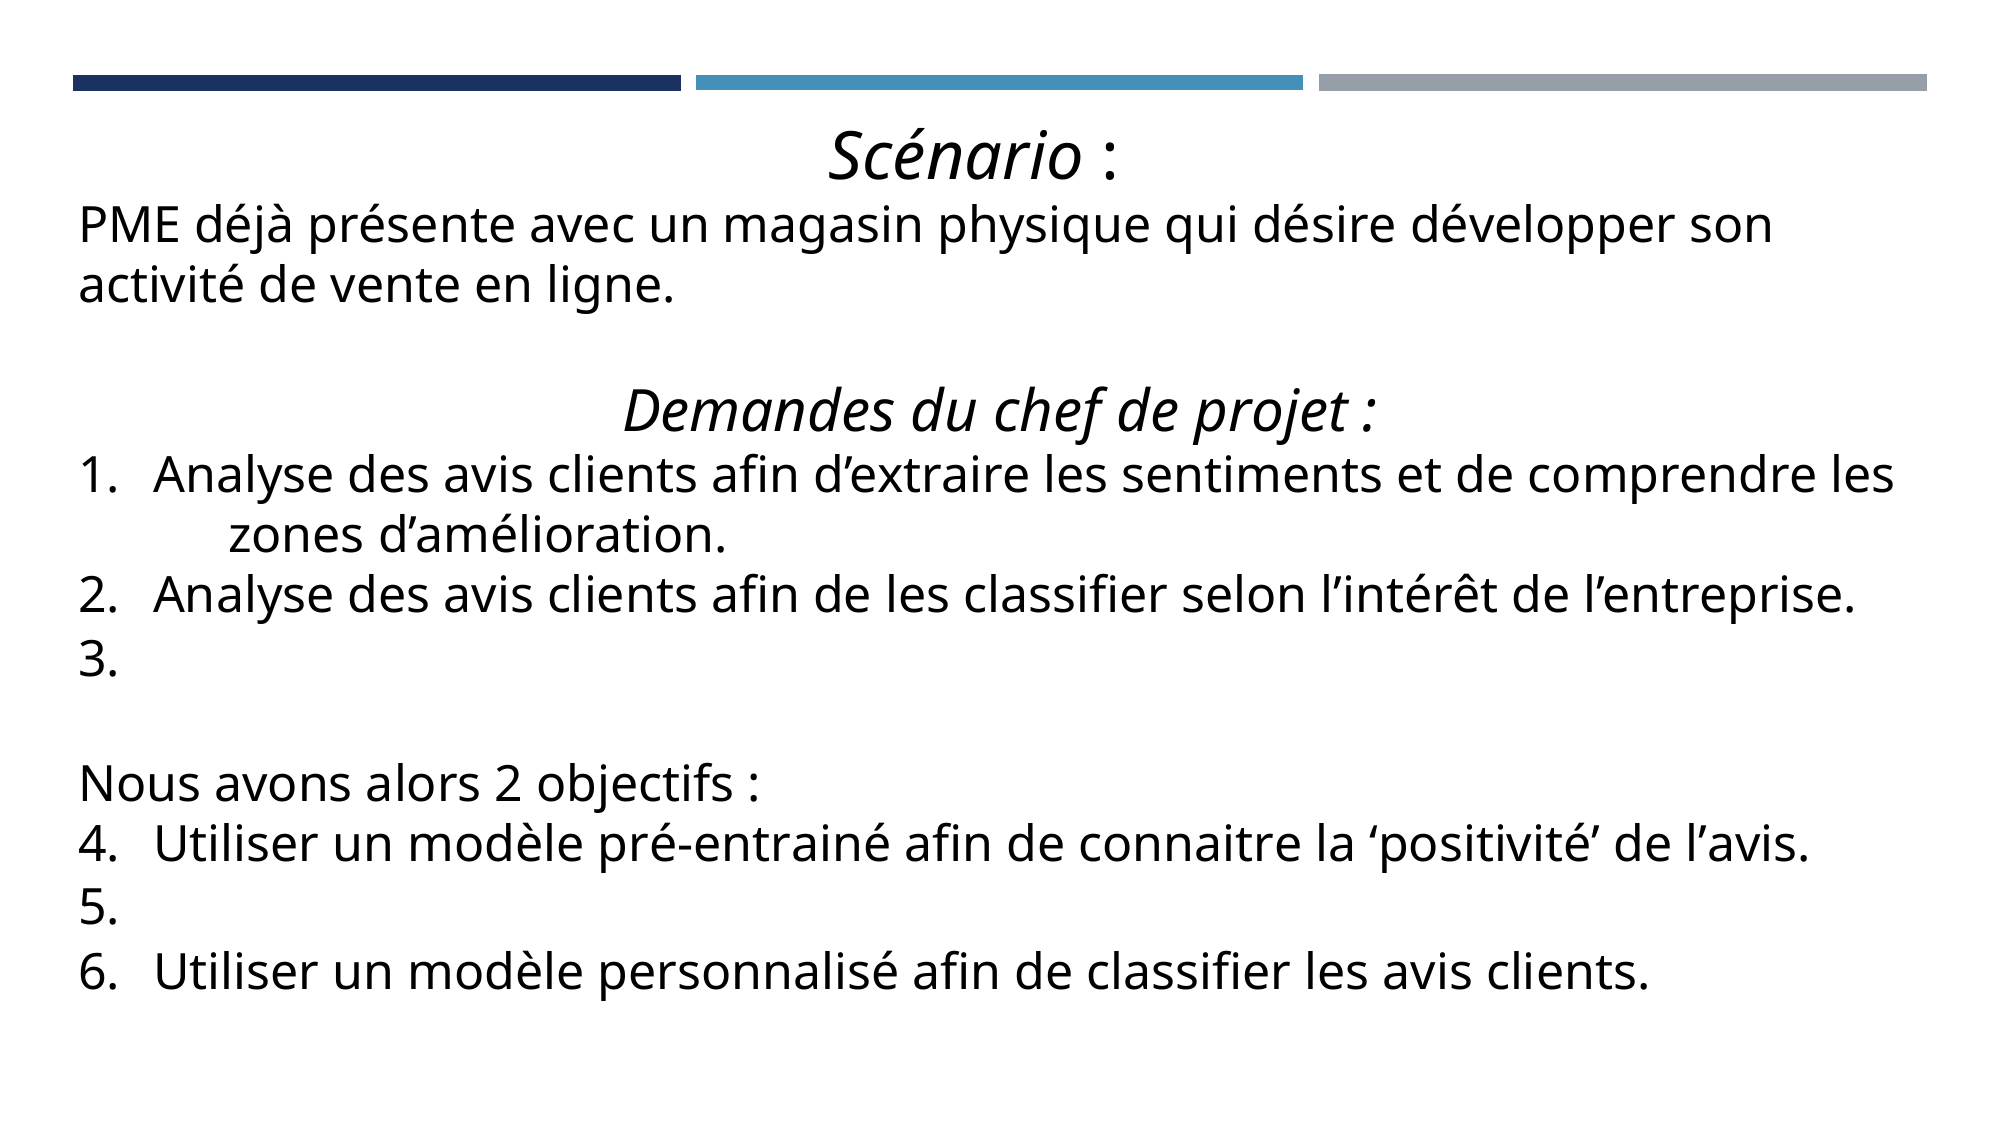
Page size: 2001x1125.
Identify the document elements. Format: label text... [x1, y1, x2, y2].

text_box Scénario : PME déjà présente avec un magasin physique qui désire développer son activité de vente en ligne. Demandes du chef de projet : Analyse des avis clients afin d’extraire les sentiments et de comprendre les zones d’amélioration. Analyse des avis clients afin de les classifier selon l’intérêt de l’entreprise. Nous avons alors 2 objectifs : Utiliser un modèle pré-entrainé afin de connaitre la ‘positivité’ de l’avis. Utiliser un modèle personnalisé afin de classifier les avis clients. [63, 105, 1937, 1125]
